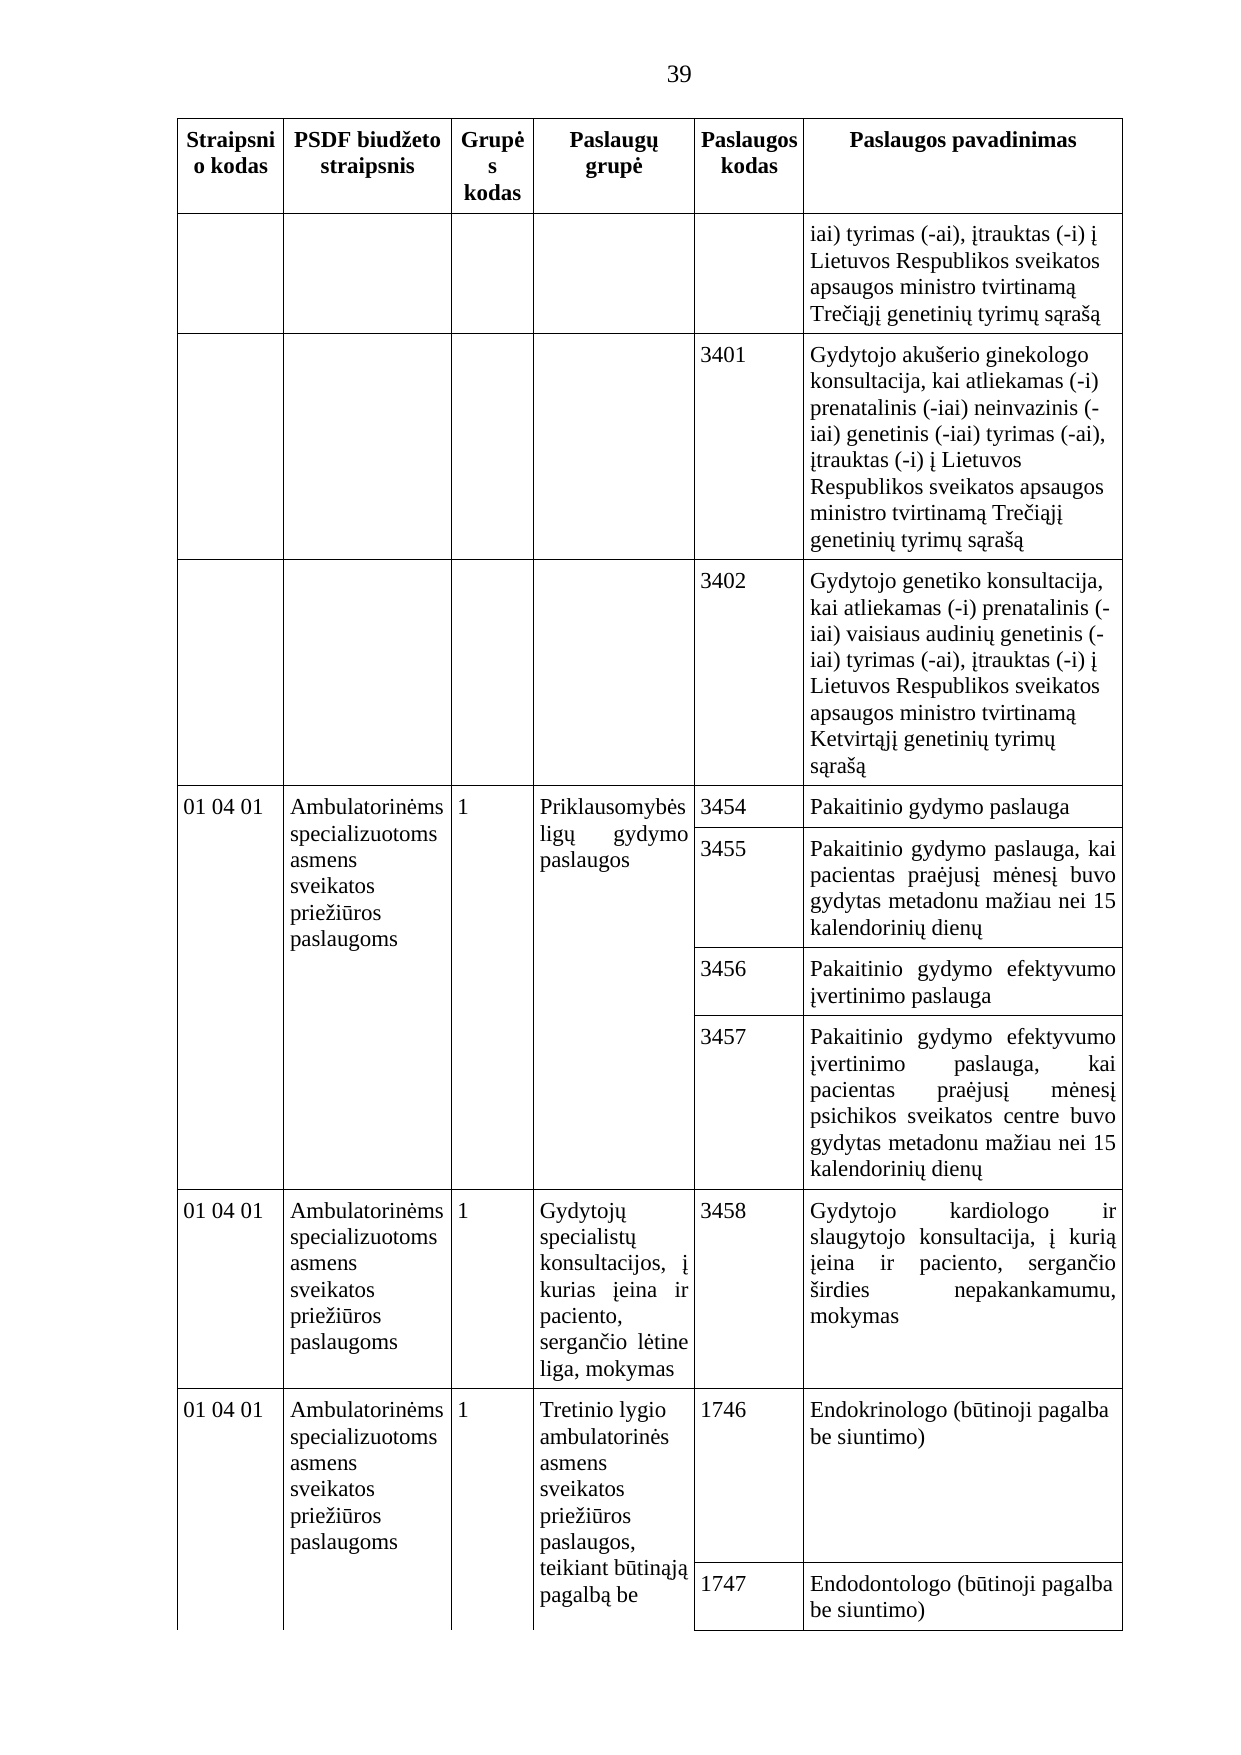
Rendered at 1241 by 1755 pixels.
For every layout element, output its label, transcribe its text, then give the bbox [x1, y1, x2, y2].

table_cell [534, 560, 694, 785]
table_cell Gydytojo akušerio ginekologo konsultacija, kai atliekamas (-i) prenatalinis (-iai) neinvazinis (-iai) genetinis (-iai) tyrimas (-ai), įtrauktas (-i) į Lietuvos Respublikos sveikatos apsaugos ministro tvirtinamą Trečiąjį genetinių tyrimų sąrašą [804, 334, 1122, 559]
table_cell [452, 560, 533, 785]
table_cell [534, 214, 694, 333]
table_cell Pakaitinio gydymo paslauga, kai pacientas praėjusį mėnesį buvo gydytas metadonu mažiau nei 15 kalendorinių dienų [804, 828, 1122, 947]
table_cell 01 04 01 [178, 1190, 283, 1388]
table_cell [452, 214, 533, 333]
table_header Paslaugos kodas [695, 119, 803, 212]
table_cell [452, 334, 533, 559]
table_cell 3458 [695, 1190, 803, 1388]
table_cell [534, 334, 694, 559]
table_cell Pakaitinio gydymo efektyvumo įvertinimo paslauga [804, 948, 1122, 1015]
table_cell [284, 1562, 451, 1629]
table_cell 01 04 01 [178, 786, 283, 1188]
table_cell 3456 [695, 948, 803, 1015]
table_cell Ambulatorinėms specializuotoms asmens sveikatos priežiūros paslaugoms [284, 786, 451, 1188]
table_cell [284, 560, 451, 785]
table_cell 01 04 01 [178, 1389, 283, 1562]
table_header Paslaugos pavadinimas [804, 119, 1122, 212]
table_cell Priklausomybės ligų gydymo paslaugos [534, 786, 694, 1188]
table_cell [178, 214, 283, 333]
table_cell 1 [452, 1190, 533, 1388]
table_cell [178, 560, 283, 785]
table_cell 3457 [695, 1016, 803, 1188]
table_cell Tretinio lygio ambulatorinės asmens sveikatos priežiūros paslaugos, teikiant būtinąją pagalbą be [534, 1389, 694, 1629]
table_cell 3402 [695, 560, 803, 785]
table_cell [695, 214, 803, 333]
table_header Paslaugų grupė [534, 119, 694, 212]
table_cell 3455 [695, 828, 803, 947]
table_cell Ambulatorinėms specializuotoms asmens sveikatos priežiūros paslaugoms [284, 1190, 451, 1388]
table_cell 1 [452, 786, 533, 1188]
table_cell Endodontologo (būtinoji pagalba be siuntimo) [804, 1563, 1122, 1629]
table_cell Endokrinologo (būtinoji pagalba be siuntimo) [804, 1389, 1122, 1562]
table_cell Gydytojų specialistų konsultacijos, į kurias įeina ir paciento, sergančio lėtine liga, mokymas [534, 1190, 694, 1388]
table_cell 1746 [695, 1389, 803, 1562]
table_cell Ambulatorinėms specializuotoms asmens sveikatos priežiūros paslaugoms [284, 1389, 451, 1562]
table_cell 1 [452, 1389, 533, 1562]
table_cell Gydytojo kardiologo ir slaugytojo konsultacija, į kurią įeina ir paciento, sergančio širdies nepakankamumu, mokymas [804, 1190, 1122, 1388]
table_cell Gydytojo genetiko konsultacija, kai atliekamas (-i) prenatalinis (-iai) vaisiaus audinių genetinis (-iai) tyrimas (-ai), įtrauktas (-i) į Lietuvos Respublikos sveikatos apsaugos ministro tvirtinamą Ketvirtąjį genetinių tyrimų sąrašą [804, 560, 1122, 785]
table_cell [284, 214, 451, 333]
table_cell [178, 334, 283, 559]
table_cell Pakaitinio gydymo paslauga [804, 786, 1122, 827]
table_cell iai) tyrimas (-ai), įtrauktas (-i) į Lietuvos Respublikos sveikatos apsaugos ministro tvirtinamą Trečiąjį genetinių tyrimų sąrašą [804, 214, 1122, 333]
table_cell 3454 [695, 786, 803, 827]
table_header PSDF biudžeto straipsnis [284, 119, 451, 212]
table_header Straipsnio kodas [178, 119, 283, 212]
table_cell 3401 [695, 334, 803, 559]
table_cell Pakaitinio gydymo efektyvumo įvertinimo paslauga, kai pacientas praėjusį mėnesį psichikos sveikatos centre buvo gydytas metadonu mažiau nei 15 kalendorinių dienų [804, 1016, 1122, 1188]
table_cell [178, 1562, 283, 1629]
table_cell [284, 334, 451, 559]
table_cell [452, 1562, 533, 1629]
table_header Grupės kodas [452, 119, 533, 212]
table_cell 1747 [695, 1563, 803, 1629]
